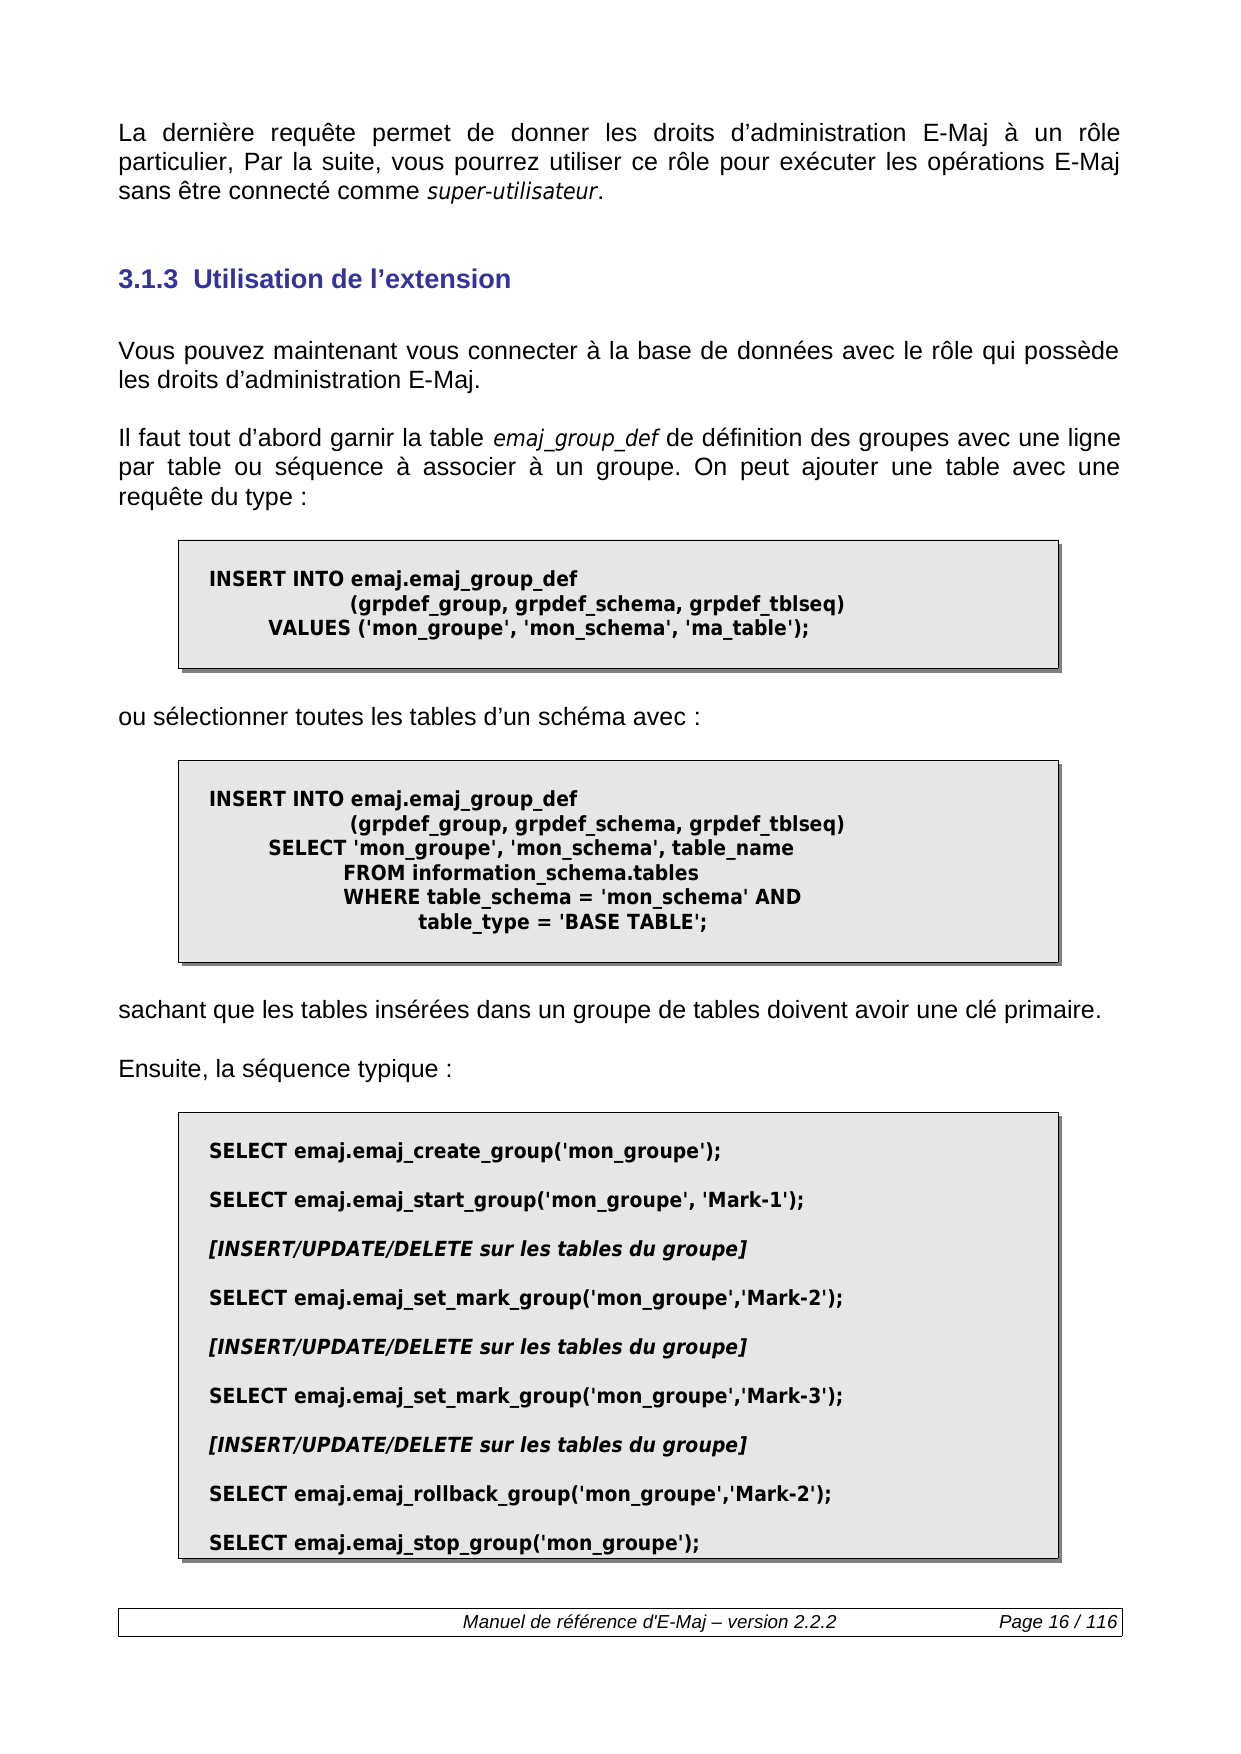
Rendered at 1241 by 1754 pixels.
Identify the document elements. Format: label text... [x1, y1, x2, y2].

text SELECT emaj.emaj_start_group('mon_groupe', 'Mark-1'); [179, 1185, 1058, 1209]
text [INSERT/UPDATE/DELETE sur les tables du groupe] [179, 1332, 1058, 1356]
text sachant que les tables insérées dans un groupe de tables doivent avoir une clé primaire. [118, 995, 1122, 1024]
text La dernière requête permet de donner les droits d’administration E-Maj à un rôle particulier, Par la suite, vous pourrez utiliser ce rôle pour exécuter les opérations E-Maj sans être connecté comme super-utilisateur. [118, 118, 1122, 205]
text INSERT INTO emaj.emaj_group_def (grpdef_group, grpdef_schema, grpdef_tblseq) VALUES ('mon_groupe', 'mon_schema', 'ma_table'); [179, 564, 1058, 637]
text SELECT emaj.emaj_set_mark_group('mon_groupe','Mark-2'); [179, 1283, 1058, 1307]
text Ensuite, la séquence typique : [118, 1053, 1122, 1083]
text SELECT emaj.emaj_create_group('mon_groupe'); [179, 1136, 1058, 1161]
subtitle Utilisation de l’extension [118, 263, 1122, 294]
text [INSERT/UPDATE/DELETE sur les tables du groupe] [179, 1430, 1058, 1454]
text SELECT emaj.emaj_set_mark_group('mon_groupe','Mark-3'); [179, 1381, 1058, 1405]
text Il faut tout d’abord garnir la table emaj_group_def de définition des groupes avec une ligne par table ou séquence à associer à un groupe. On peut ajouter une table avec une requête du type : [118, 423, 1122, 510]
text [INSERT/UPDATE/DELETE sur les tables du groupe] [179, 1234, 1058, 1258]
text ou sélectionner toutes les tables d’un schéma avec : [118, 702, 1122, 731]
text SELECT emaj.emaj_rollback_group('mon_groupe','Mark-2'); [179, 1479, 1058, 1503]
text INSERT INTO emaj.emaj_group_def (grpdef_group, grpdef_schema, grpdef_tblseq) SELECT 'mon_groupe', 'mon_schema', table_name FROM information_schema.tables WHERE table_schema = 'mon_schema' AND table_type = 'BASE TABLE'; [179, 784, 1058, 962]
text SELECT emaj.emaj_stop_group('mon_groupe'); [179, 1528, 1058, 1558]
text Vous pouvez maintenant vous connecter à la base de données avec le rôle qui possède les droits d’administration E-Maj. [118, 336, 1122, 394]
